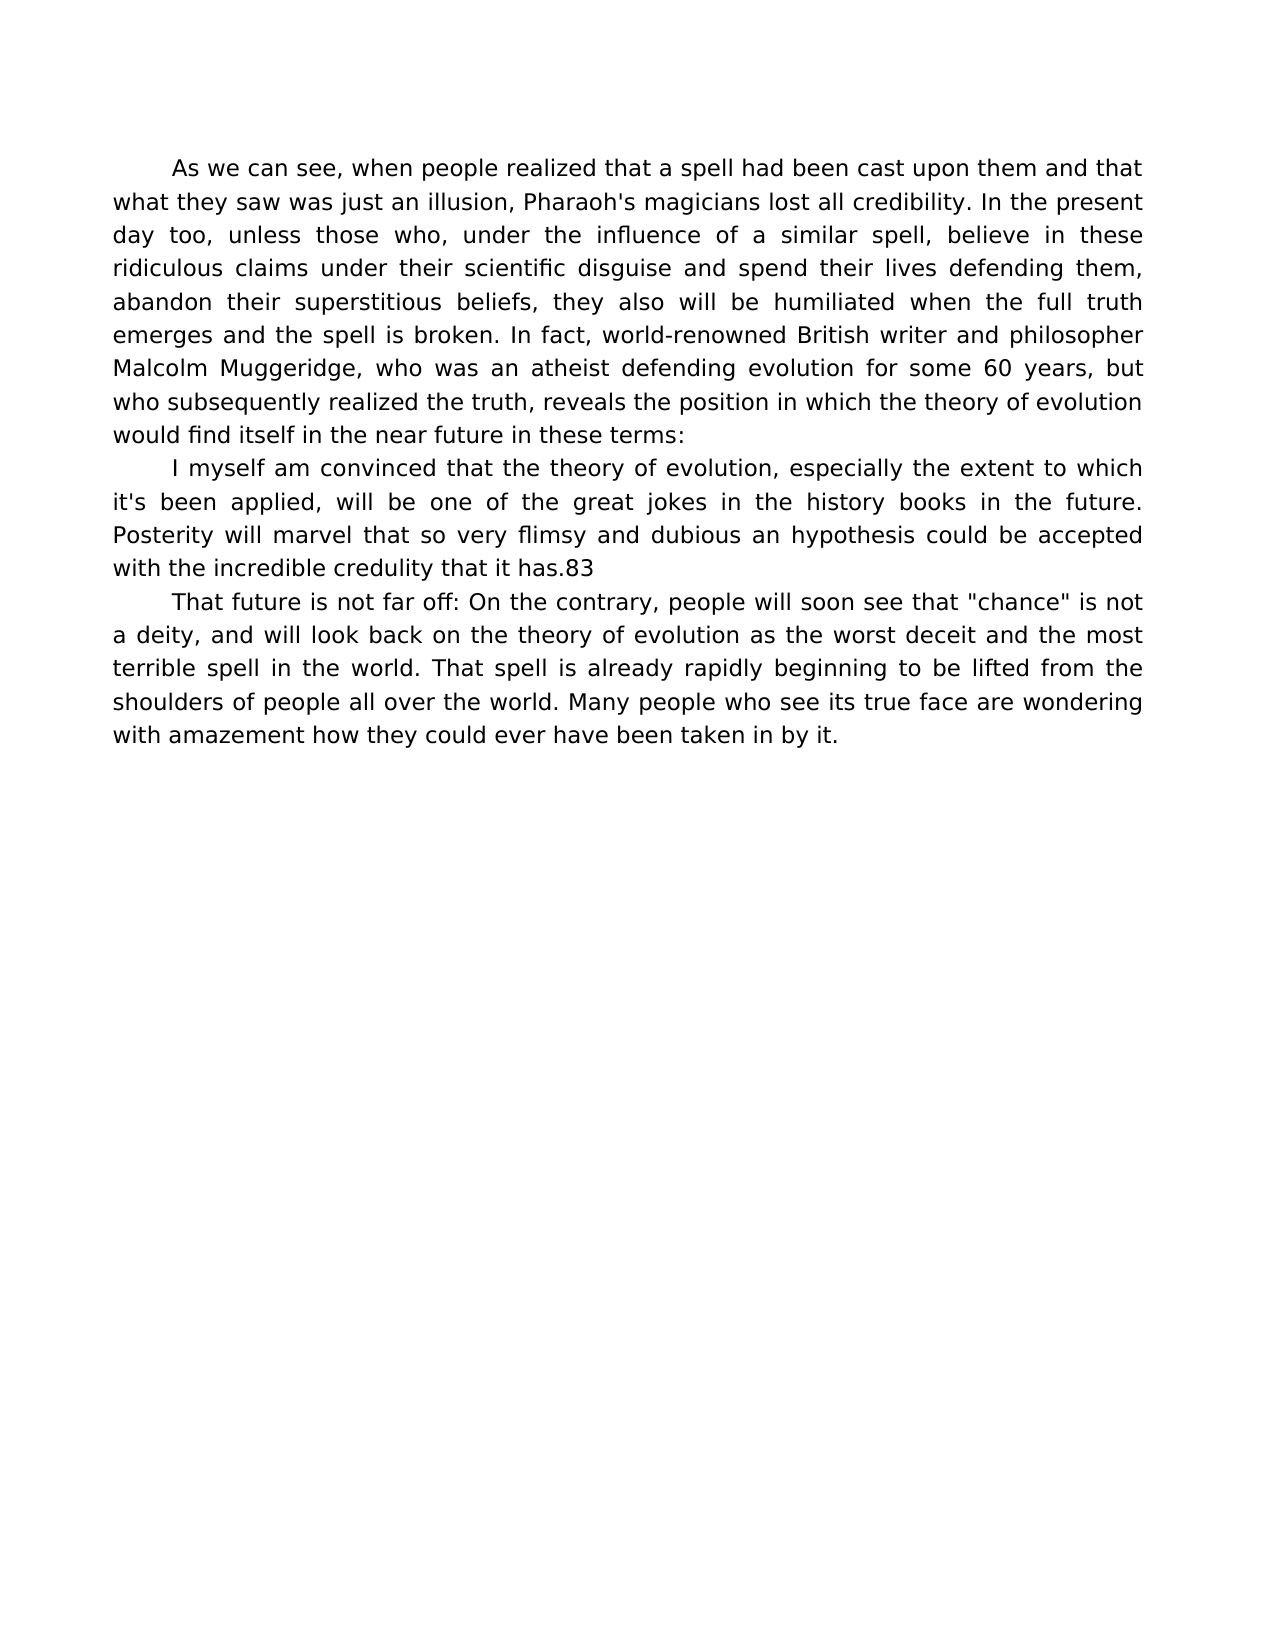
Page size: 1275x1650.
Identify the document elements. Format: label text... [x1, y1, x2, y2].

text That future is not far off: On the contrary, people will soon see that "chance" is not a deity, and will look back on the theory of evolution as the worst deceit and the most terrible spell in the world. That spell is already rapidly beginning to be lifted from the shoulders of people all over the world. Many people who see its true face are wondering with amazement how they could ever have been taken in by it. [112, 583, 1145, 750]
text I myself am convinced that the theory of evolution, especially the extent to which it's been applied, will be one of the great jokes in the history books in the future. Posterity will marvel that so very flimsy and dubious an hypothesis could be accepted with the incredible credulity that it has.83 [112, 450, 1145, 583]
text As we can see, when people realized that a spell had been cast upon them and that what they saw was just an illusion, Pharaoh's magicians lost all credibility. In the present day too, unless those who, under the influence of a similar spell, believe in these ridiculous claims under their scientific disguise and spend their lives defending them, abandon their superstitious beliefs, they also will be humiliated when the full truth emerges and the spell is broken. In fact, world-renowned British writer and philosopher Malcolm Muggeridge, who was an atheist defending evolution for some 60 years, but who subsequently realized the truth, reveals the position in which the theory of evolution would find itself in the near future in these terms: [112, 150, 1145, 450]
